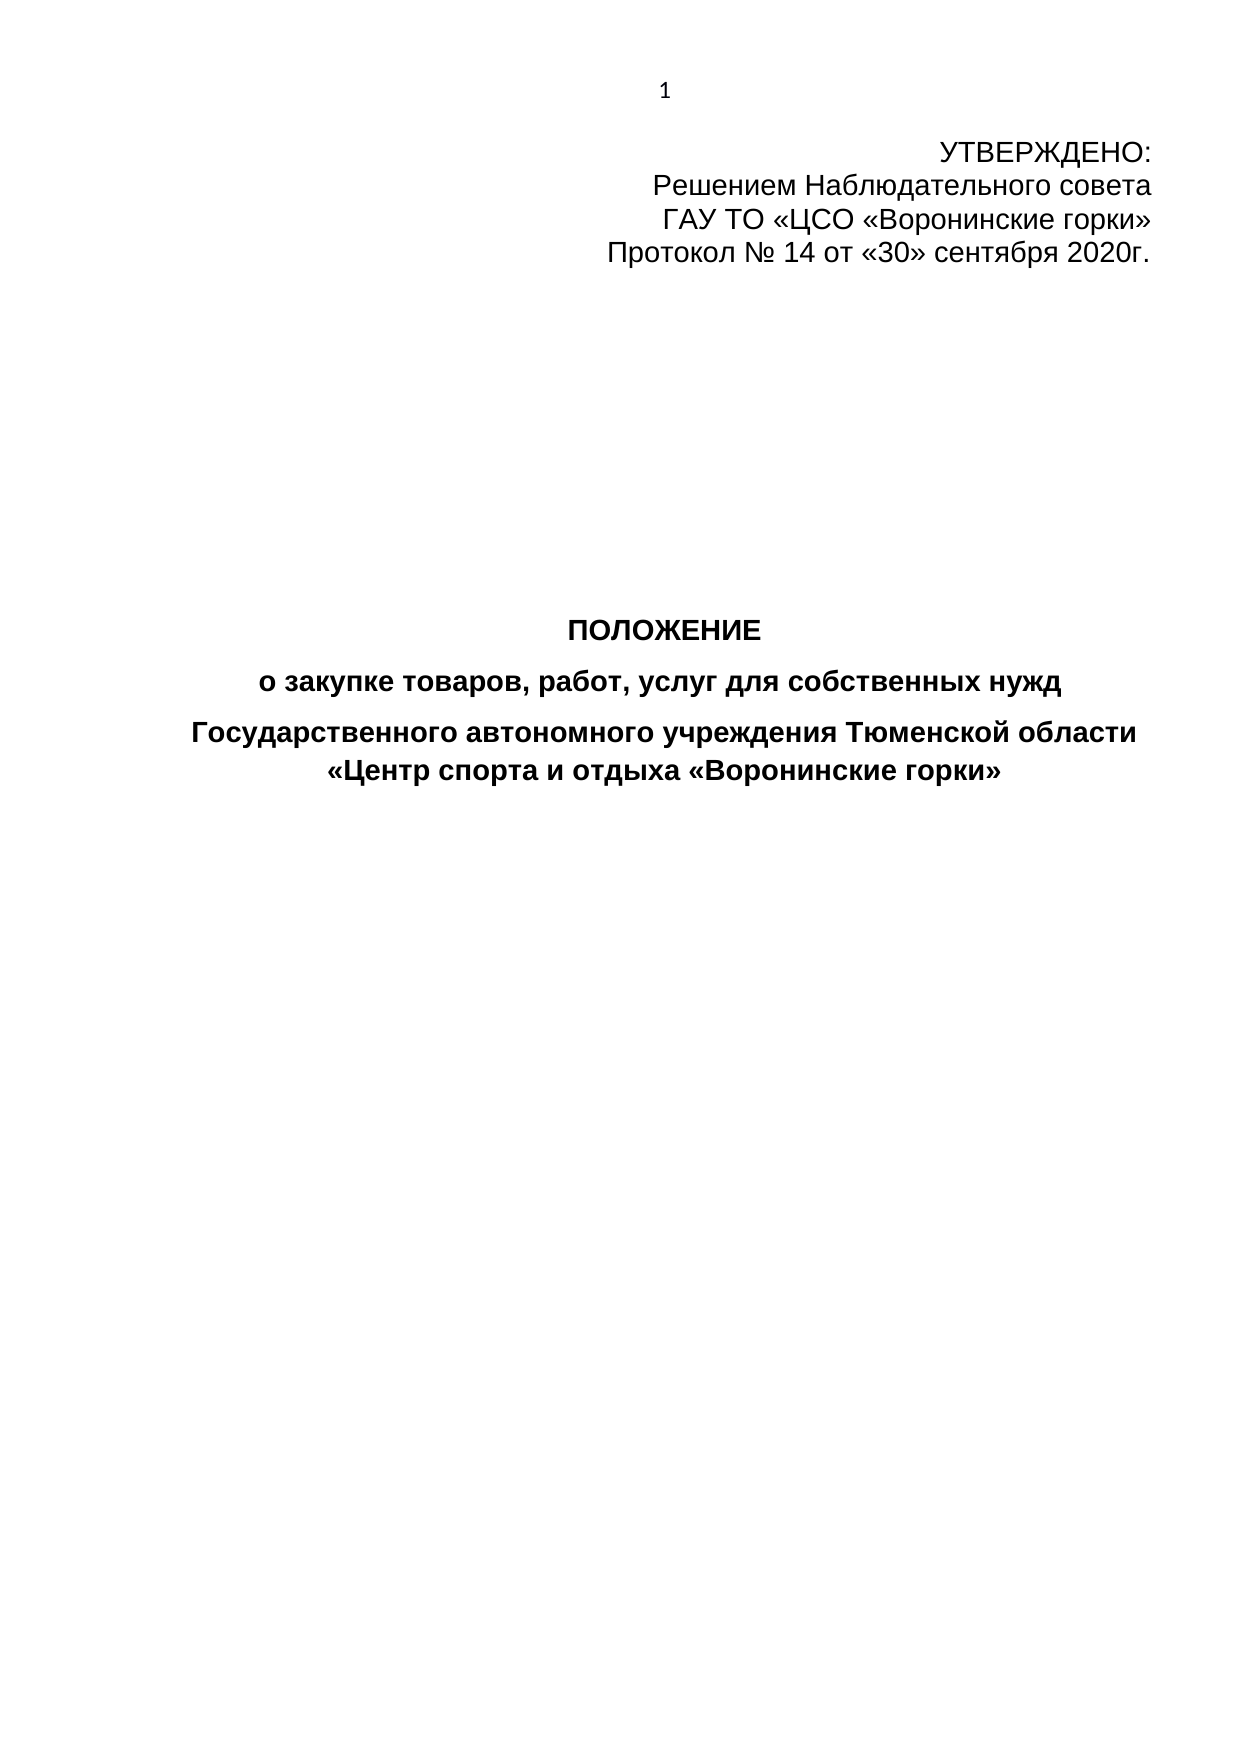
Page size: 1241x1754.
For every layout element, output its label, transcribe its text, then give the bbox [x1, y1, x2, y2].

text о закупке товаров, работ, услуг для собственных нужд [177, 664, 1152, 697]
text Протокол № 14 от «30» сентября 2020г. [177, 235, 1152, 269]
text Решением Наблюдательного совета [177, 168, 1152, 202]
text ГАУ ТО «ЦСО «Воронинские горки» [177, 202, 1152, 235]
text УТВЕРЖДЕНО: [177, 135, 1152, 168]
text ПОЛОЖЕНИЕ [177, 613, 1152, 646]
text Государственного автономного учреждения Тюменской области «Центр спорта и отдыха «Воронинские горки» [177, 715, 1152, 787]
